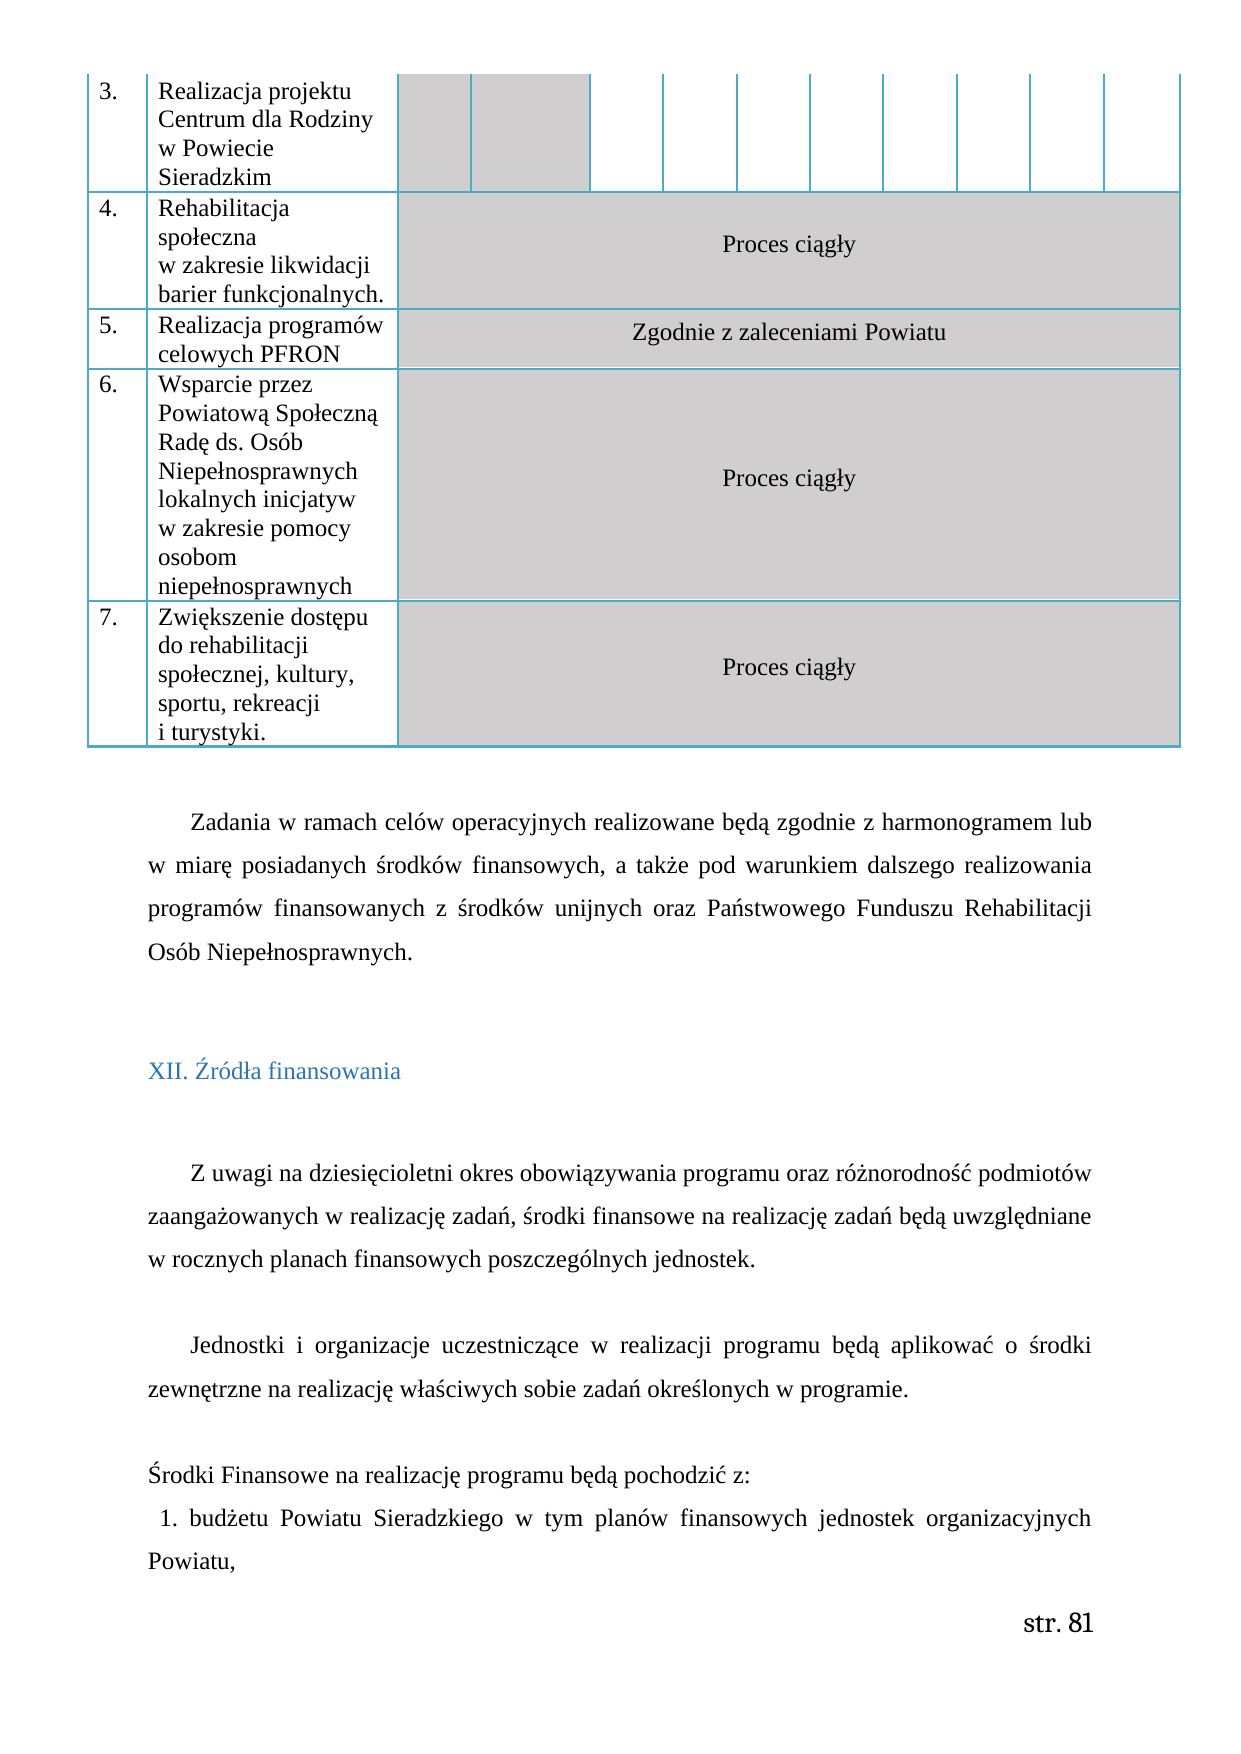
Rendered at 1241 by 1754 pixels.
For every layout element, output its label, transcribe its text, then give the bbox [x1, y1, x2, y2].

table_cell [1031, 74, 1103, 191]
table_cell [664, 74, 736, 191]
subtitle XII. Źródła finansowania [148, 1056, 1093, 1085]
table_cell 7. [89, 602, 146, 745]
table_cell [472, 74, 589, 191]
table_cell Realizacja programów celowych PFRON [148, 310, 397, 367]
text Jednostki i organizacje uczestniczące w realizacji programu będą aplikować o środki zewnętrzne na realizację właściwych sobie zadań określonych w programie. [148, 1331, 1093, 1402]
text 1. budżetu Powiatu Sieradzkiego w tym planów finansowych jednostek organizacyjnych Powiatu, [148, 1503, 1093, 1575]
table_cell [399, 74, 470, 191]
table_cell 5. [89, 310, 146, 367]
table_cell Proces ciągły [399, 193, 1179, 308]
text Z uwagi na dziesięcioletni okres obowiązywania programu oraz różnorodność podmiotów zaangażowanych w realizację zadań, środki finansowe na realizację zadań będą uwzględniane w rocznych planach finansowych poszczególnych jednostek. [148, 1158, 1093, 1273]
table_cell Proces ciągły [399, 370, 1179, 599]
table_cell [958, 74, 1029, 191]
table_cell Zwiększenie dostępu do rehabilitacji społecznej, kultury, sportu, rekreacji i turystyki. [148, 602, 397, 745]
text Zadania w ramach celów operacyjnych realizowane będą zgodnie z harmonogramem lub w miarę posiadanych środków finansowych, a także pod warunkiem dalszego realizowania programów finansowanych z środków unijnych oraz Państwowego Funduszu Rehabilitacji Osób Niepełnosprawnych. [148, 807, 1093, 965]
table_cell Zgodnie z zaleceniami Powiatu [399, 310, 1179, 367]
table_cell 4. [89, 193, 146, 308]
table_cell [1105, 74, 1179, 191]
table_cell Rehabilitacja społeczna w zakresie likwidacji barier funkcjonalnych. [148, 193, 397, 308]
text Środki Finansowe na realizację programu będą pochodzić z: [148, 1460, 1093, 1489]
table_cell Proces ciągły [399, 602, 1179, 745]
table_cell Wsparcie przez Powiatową Społeczną Radę ds. Osób Niepełnosprawnych lokalnych inicjatyw w zakresie pomocy osobom niepełnosprawnych [148, 370, 397, 599]
table_cell [884, 74, 956, 191]
table_cell 6. [89, 370, 146, 599]
table_cell [738, 74, 809, 191]
table_cell [811, 74, 882, 191]
table_cell Realizacja projektu Centrum dla Rodziny w Powiecie Sieradzkim [148, 74, 397, 191]
table_cell [591, 74, 662, 191]
table_cell 3. [89, 74, 146, 191]
